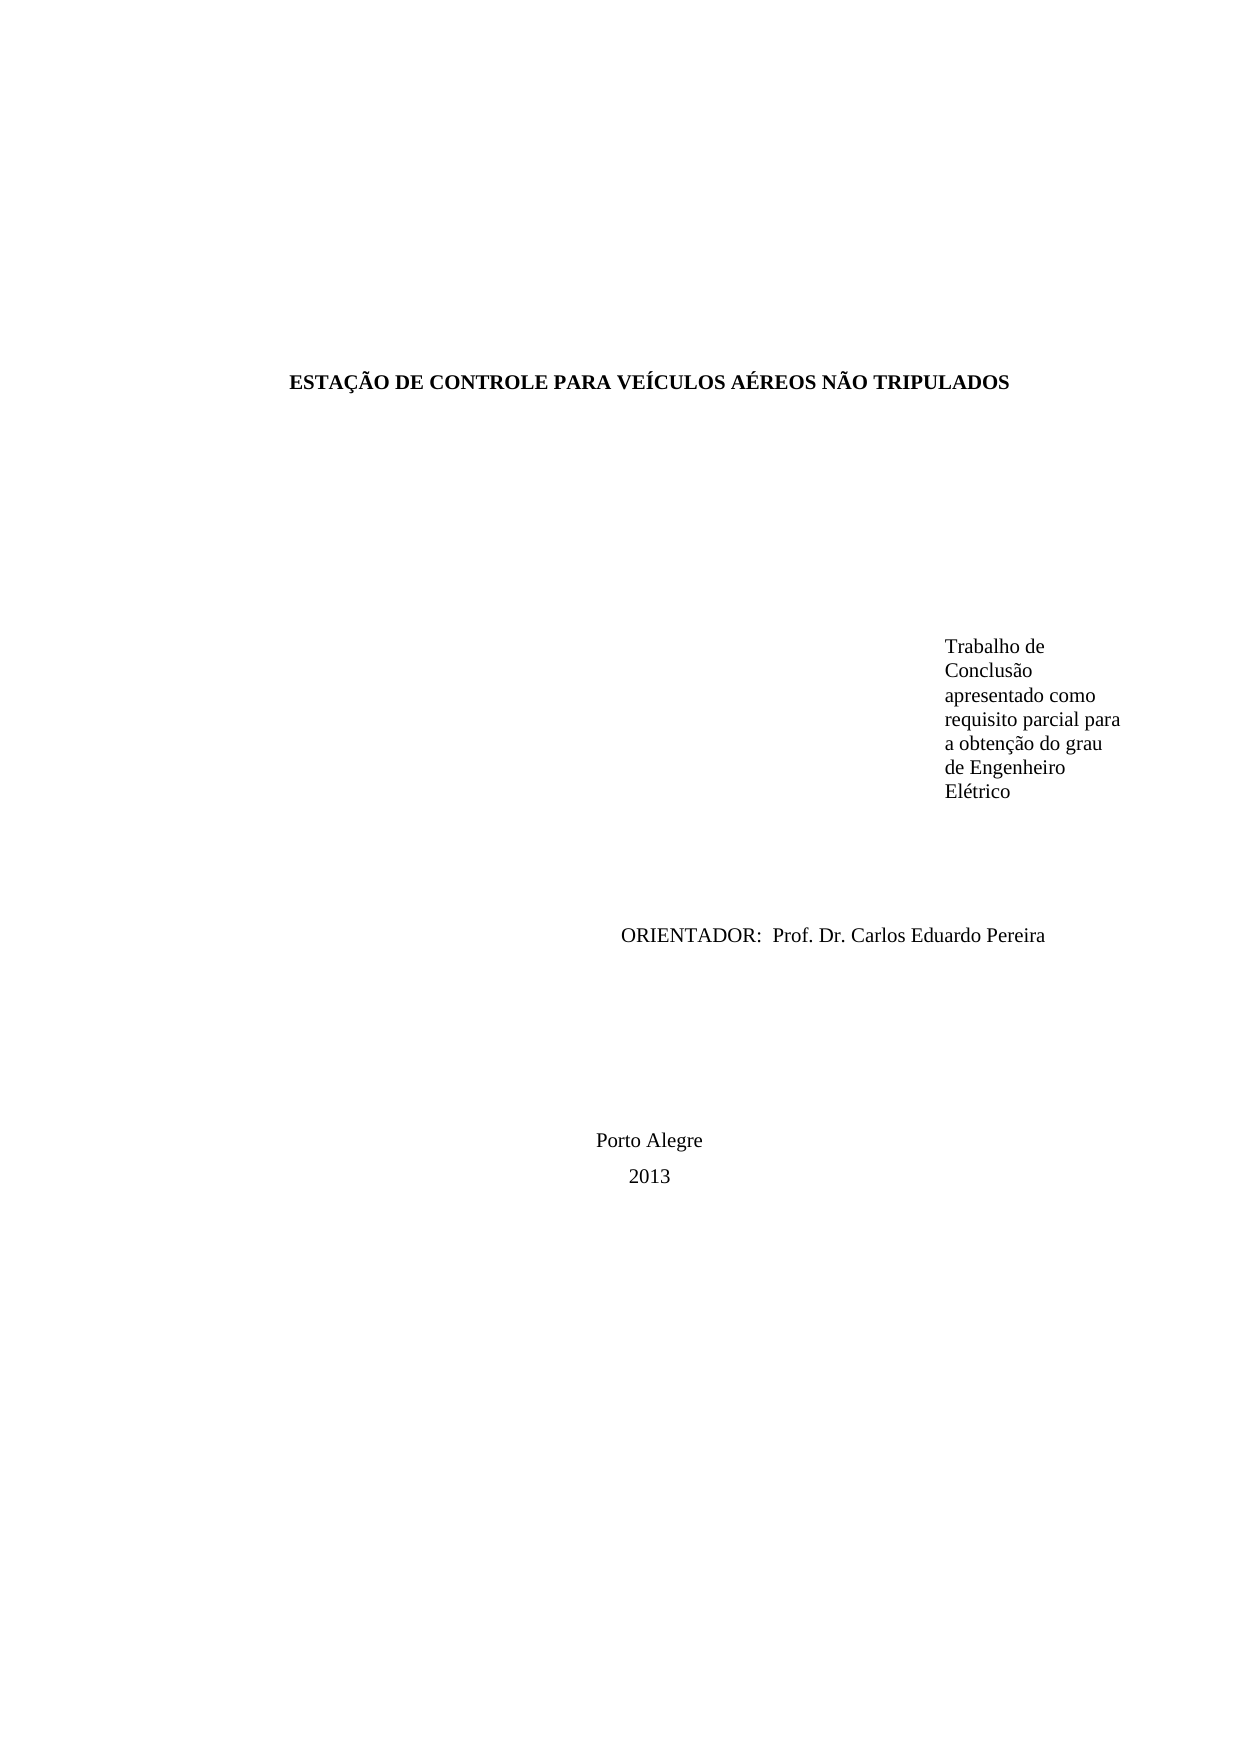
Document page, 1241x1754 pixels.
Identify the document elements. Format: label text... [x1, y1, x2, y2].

text 2013 [177, 1163, 1121, 1188]
text ESTAÇÃO DE CONTROLE PARA Veículos Aéreos NÃO TRIPULADOS [177, 370, 1121, 394]
text Trabalho de Conclusão apresentado como requisito parcial para a obtenção do grau de Engenheiro Elétrico [944, 610, 1121, 803]
text ORIENTADOR: Prof. Dr. Carlos Eduardo Pereira [471, 923, 1121, 947]
text Porto Alegre [177, 1127, 1121, 1152]
